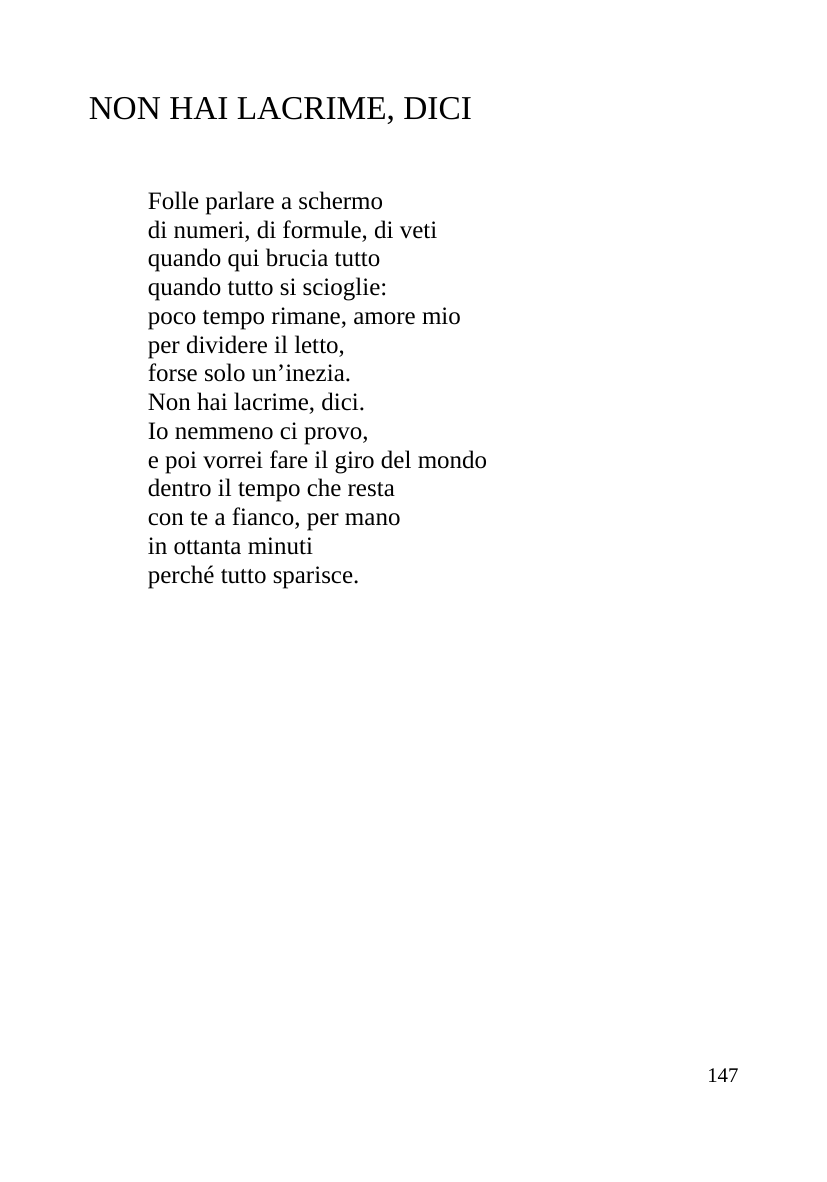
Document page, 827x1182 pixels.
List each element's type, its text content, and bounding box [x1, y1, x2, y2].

text quando tutto si scioglie: [148, 272, 738, 301]
text con te a fianco, per mano [148, 502, 738, 531]
text poco tempo rimane, amore mio [148, 301, 738, 330]
text e poi vorrei fare il giro del mondo [148, 445, 738, 473]
text di numeri, di formule, di veti [148, 215, 738, 243]
text perché tutto sparisce. [148, 560, 738, 588]
text Io nemmeno ci provo, [148, 416, 738, 445]
text Non hai lacrime, dici. [148, 387, 738, 416]
text per dividere il letto, [148, 330, 738, 358]
text forse solo un’inezia. [148, 358, 738, 387]
text dentro il tempo che resta [148, 473, 738, 502]
text in ottanta minuti [148, 531, 738, 560]
text quando qui brucia tutto [148, 243, 738, 272]
text NON HAI LACRIME, DICI [88, 88, 738, 127]
text Folle parlare a schermo [148, 186, 738, 215]
